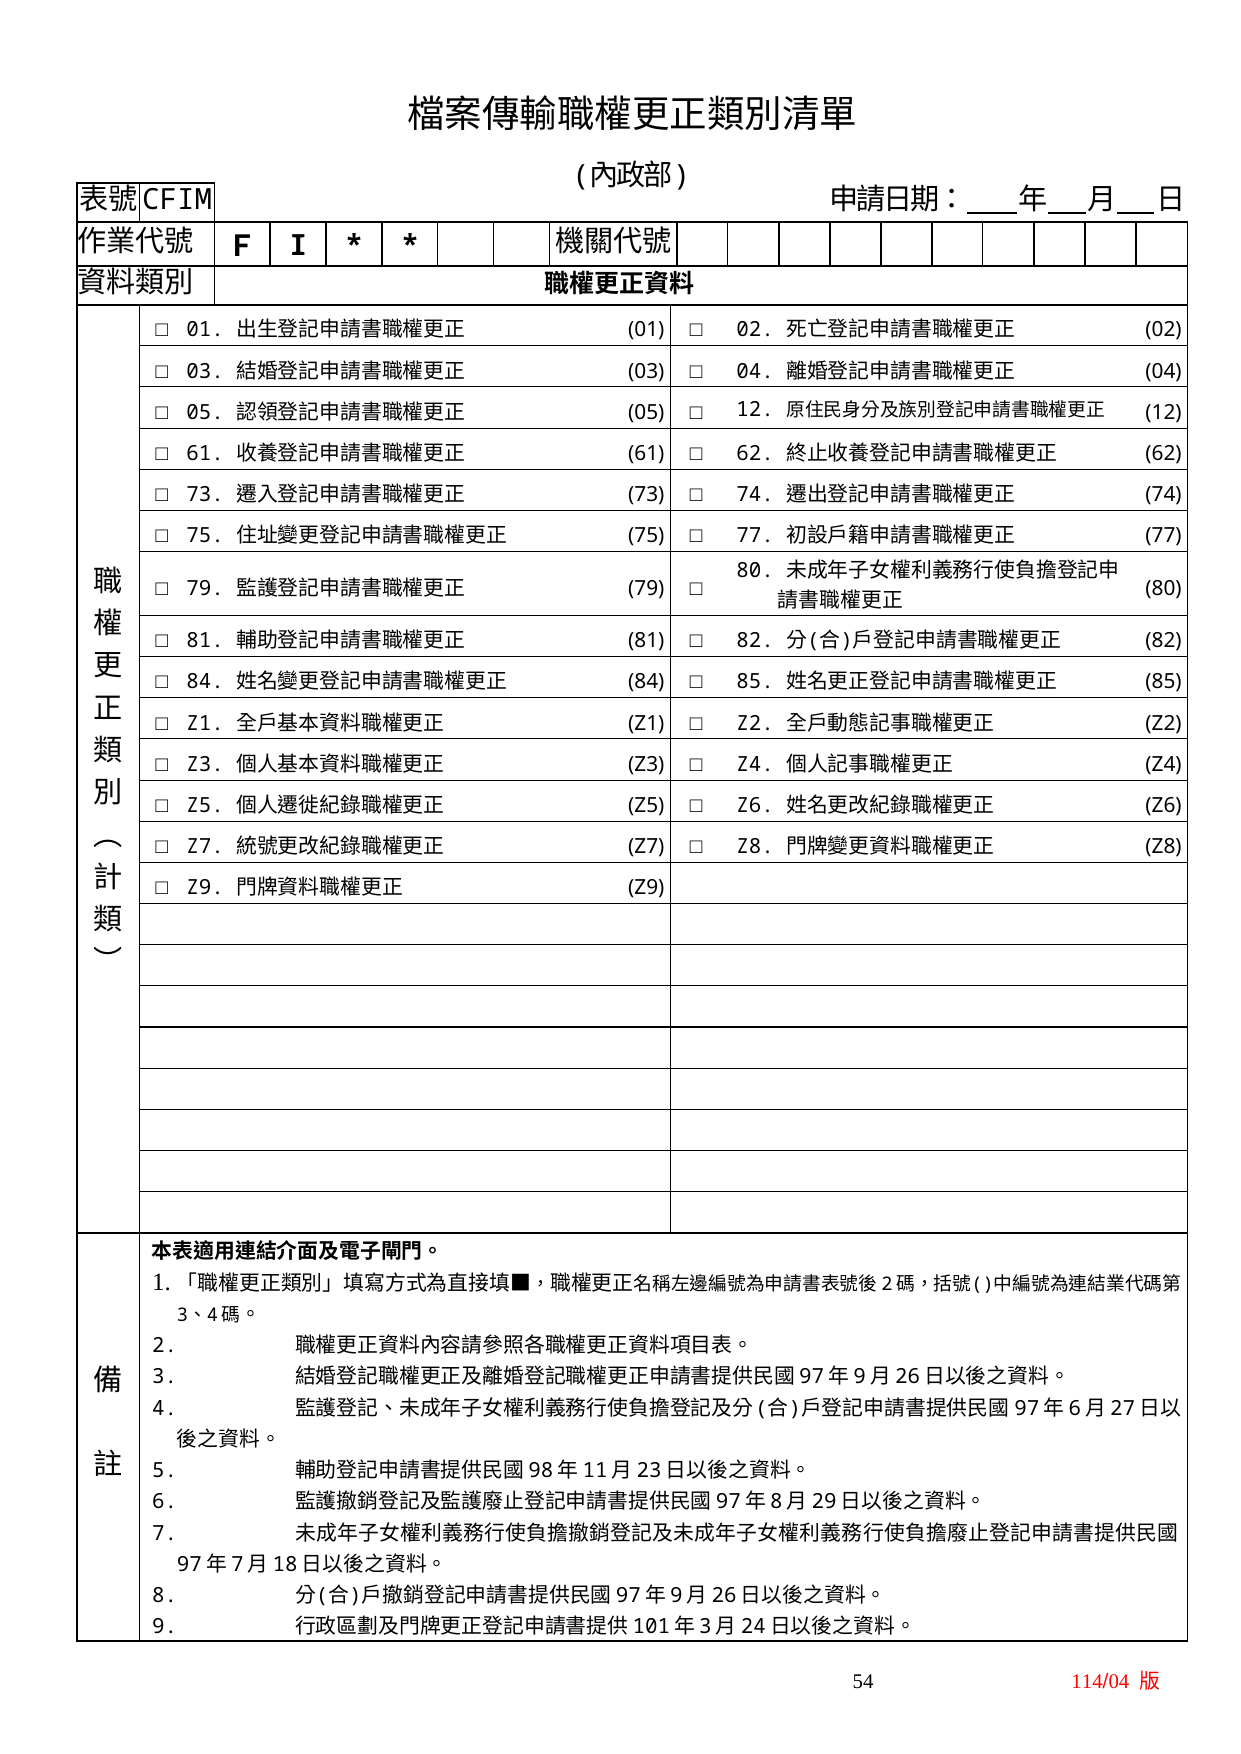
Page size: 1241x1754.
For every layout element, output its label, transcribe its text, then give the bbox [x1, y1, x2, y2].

table_cell * [327, 223, 381, 265]
table_cell □ [140, 822, 186, 862]
table_cell □ [140, 429, 186, 468]
table_cell □ [140, 657, 186, 697]
table_cell 79. 監護登記申請書職權更正 [186, 552, 577, 615]
table_cell I [271, 223, 325, 265]
table_cell * [383, 223, 437, 265]
table_cell [1086, 223, 1135, 265]
table_cell 本表適用連結介面及電子閘門。 「職權更正類別」填寫方式為直接填■，職權更正名稱左邊編號為申請書表號後2碼，括號()中編號為連結業代碼第3、4碼。 職權更正資料內容請參照各職權更正資料項目表。 結婚登記職權更正及離婚登記職權更正申請書提供民國97年9月26日以後之資料。 監護登記、未成年子女權利義務行使負擔登記及分(合)戶登記申請書提供民國97年6月27日以後之資料。 輔助登記申請書提供民國98年11月23日以後之資料。 監護撤銷登記及監護廢止登記申請書提供民國97年8月29日以後之資料。 未成年子女權利義務行使負擔撤銷登記及未成年子女權利義務行使負擔廢止登記申請書提供民國97年7月18日以後之資料。 分(合)戶撤銷登記申請書提供民國97年9月26日以後之資料。 行政區劃及門牌更正登記申請書提供101年3月24日以後之資料。 [140, 1234, 1187, 1640]
table_cell (02) [1122, 306, 1187, 345]
table_cell (62) [1122, 429, 1187, 468]
table_cell [671, 1028, 723, 1067]
table_cell (Z5) [577, 781, 670, 821]
table_cell [140, 945, 186, 985]
table_cell □ [671, 616, 723, 656]
table_cell [724, 945, 1078, 985]
table_cell 74. 遷出登記申請書職權更正 [724, 470, 1122, 510]
table_cell (Z2) [1122, 698, 1187, 738]
table_cell □ [671, 387, 723, 427]
table_cell Z4. 個人記事職權更正 [724, 739, 1122, 779]
table_cell [577, 1192, 670, 1232]
table_cell 職權更正資料 [215, 267, 1187, 304]
table_cell 77. 初設戶籍申請書職權更正 [724, 511, 1122, 551]
table_cell [186, 904, 577, 944]
table_cell (05) [577, 387, 670, 427]
table_cell □ [671, 781, 723, 821]
table_cell (Z9) [577, 863, 670, 903]
table_cell Z3. 個人基本資料職權更正 [186, 739, 577, 779]
table_cell [671, 863, 723, 903]
table_cell [140, 1069, 186, 1109]
table_cell 81. 輔助登記申請書職權更正 [186, 616, 577, 656]
table_cell (85) [1122, 657, 1187, 697]
table_cell □ [140, 470, 186, 510]
table_cell [186, 986, 577, 1026]
table_cell (80) [1122, 552, 1187, 615]
table_cell □ [140, 387, 186, 427]
table_cell [140, 986, 186, 1026]
table_cell (77) [1122, 511, 1187, 551]
table_cell Z8. 門牌變更資料職權更正 [724, 822, 1122, 862]
table_cell [780, 223, 829, 265]
table_cell (Z8) [1122, 822, 1187, 862]
table_cell (61) [577, 429, 670, 468]
table_cell Z2. 全戶動態記事職權更正 [724, 698, 1122, 738]
table_cell □ [671, 470, 723, 510]
table_cell [186, 1110, 577, 1150]
table_cell [1078, 1192, 1187, 1232]
table_cell [140, 904, 186, 944]
table_cell (Z6) [1122, 781, 1187, 821]
table_cell □ [140, 739, 186, 779]
table_cell 62. 終止收養登記申請書職權更正 [724, 429, 1122, 468]
table_cell (04) [1122, 346, 1187, 386]
table_cell [831, 223, 880, 265]
table_cell 85. 姓名更正登記申請書職權更正 [724, 657, 1122, 697]
table_cell 12. 原住民身分及族別登記申請書職權更正 [724, 387, 1122, 427]
table_cell [577, 1110, 670, 1150]
table_cell 01. 出生登記申請書職權更正 [186, 306, 577, 345]
table_cell [1122, 863, 1187, 903]
table_cell [140, 1151, 186, 1191]
table_cell [983, 223, 1033, 265]
table_cell □ [671, 739, 723, 779]
table_cell [186, 945, 577, 985]
table_cell □ [140, 346, 186, 386]
table_cell 職權更正類別︵計 類︶ [78, 306, 139, 1232]
table_cell [1078, 1151, 1187, 1191]
table_cell [1078, 1110, 1187, 1150]
table_cell [577, 945, 670, 985]
table_cell [577, 1028, 670, 1067]
table_cell [724, 1028, 1078, 1067]
table_cell □ [671, 306, 723, 345]
table_cell □ [671, 346, 723, 386]
table_cell [140, 1192, 186, 1232]
table_cell 機關代號 [550, 223, 676, 265]
table_cell [186, 1069, 577, 1109]
table_cell [671, 1151, 723, 1191]
table_cell [140, 1110, 186, 1150]
table_cell [1078, 1069, 1187, 1109]
table_cell □ [671, 552, 723, 615]
table_cell CFIM [140, 184, 214, 221]
table_cell (73) [577, 470, 670, 510]
table_cell [671, 1069, 723, 1109]
table_cell 03. 結婚登記申請書職權更正 [186, 346, 577, 386]
table_cell [882, 223, 931, 265]
table_cell [671, 904, 723, 944]
table_cell 84. 姓名變更登記申請書職權更正 [186, 657, 577, 697]
table_cell [186, 1151, 577, 1191]
table_cell [724, 1151, 1078, 1191]
table_cell [577, 1151, 670, 1191]
table_cell [678, 223, 727, 265]
table_cell [671, 1110, 723, 1150]
table_cell [728, 223, 778, 265]
table_cell Ｆ [215, 223, 269, 265]
table_cell (12) [1122, 387, 1187, 427]
table_cell 表號 [78, 184, 139, 221]
table_cell [724, 1192, 1078, 1232]
table_cell □ [671, 698, 723, 738]
table_cell □ [671, 822, 723, 862]
table_cell [933, 223, 982, 265]
table_cell (81) [577, 616, 670, 656]
table_cell [1035, 223, 1084, 265]
table_cell Z6. 姓名更改紀錄職權更正 [724, 781, 1122, 821]
table_cell (Z4) [1122, 739, 1187, 779]
table_cell [724, 1110, 1078, 1150]
table_cell Z7. 統號更改紀錄職權更正 [186, 822, 577, 862]
table_cell [577, 1069, 670, 1109]
table_cell □ [671, 511, 723, 551]
table_cell 82. 分(合)戶登記申請書職權更正 [724, 616, 1122, 656]
table_cell [1078, 1028, 1187, 1067]
table_cell [186, 1028, 577, 1067]
table_cell [1137, 223, 1187, 265]
table_cell (82) [1122, 616, 1187, 656]
table_cell 備註 [78, 1234, 139, 1640]
table_cell 02. 死亡登記申請書職權更正 [724, 306, 1122, 345]
table_cell □ [671, 429, 723, 468]
table_cell [671, 1192, 723, 1232]
table_cell (01) [577, 306, 670, 345]
table_cell [671, 945, 723, 985]
table_cell [577, 904, 670, 944]
table_cell □ [140, 552, 186, 615]
table_cell 申請日期： 年 月 日 [215, 182, 1187, 221]
table_cell Z5. 個人遷徙紀錄職權更正 [186, 781, 577, 821]
table_cell 73. 遷入登記申請書職權更正 [186, 470, 577, 510]
table_cell [1078, 945, 1187, 985]
table_cell Z9. 門牌資料職權更正 [186, 863, 577, 903]
table_cell (75) [577, 511, 670, 551]
table_cell [1078, 904, 1187, 944]
table_cell 75. 住址變更登記申請書職權更正 [186, 511, 577, 551]
table_cell (84) [577, 657, 670, 697]
table_cell (Z7) [577, 822, 670, 862]
table_cell [671, 986, 723, 1026]
table_cell 80. 未成年子女權利義務行使負擔登記申請書職權更正 [724, 552, 1122, 615]
table_cell [724, 986, 1078, 1026]
table_cell [724, 1069, 1078, 1109]
table_cell (Z1) [577, 698, 670, 738]
table_cell [186, 1192, 577, 1232]
table_cell 04. 離婚登記申請書職權更正 [724, 346, 1122, 386]
table_cell (Z3) [577, 739, 670, 779]
table_cell (79) [577, 552, 670, 615]
table_header 檔案傳輸職權更正類別清單 (內政部) [77, 88, 1187, 182]
table_cell [140, 1028, 186, 1067]
table_cell Z1. 全戶基本資料職權更正 [186, 698, 577, 738]
table_cell □ [140, 306, 186, 345]
table_cell [438, 223, 493, 265]
table_cell 資料類別 [78, 267, 214, 304]
table_cell 05. 認領登記申請書職權更正 [186, 387, 577, 427]
table_cell [1078, 986, 1187, 1026]
table_cell □ [140, 698, 186, 738]
table_cell □ [140, 781, 186, 821]
table_cell [494, 223, 549, 265]
table_cell (74) [1122, 470, 1187, 510]
table_cell [724, 904, 1078, 944]
table_cell 作業代號 [78, 223, 214, 265]
table_cell [577, 986, 670, 1026]
table_cell [724, 863, 1122, 903]
table_cell □ [140, 863, 186, 903]
table_cell □ [140, 616, 186, 656]
table_cell □ [671, 657, 723, 697]
table_cell □ [140, 511, 186, 551]
table_cell 61. 收養登記申請書職權更正 [186, 429, 577, 468]
table_cell (03) [577, 346, 670, 386]
